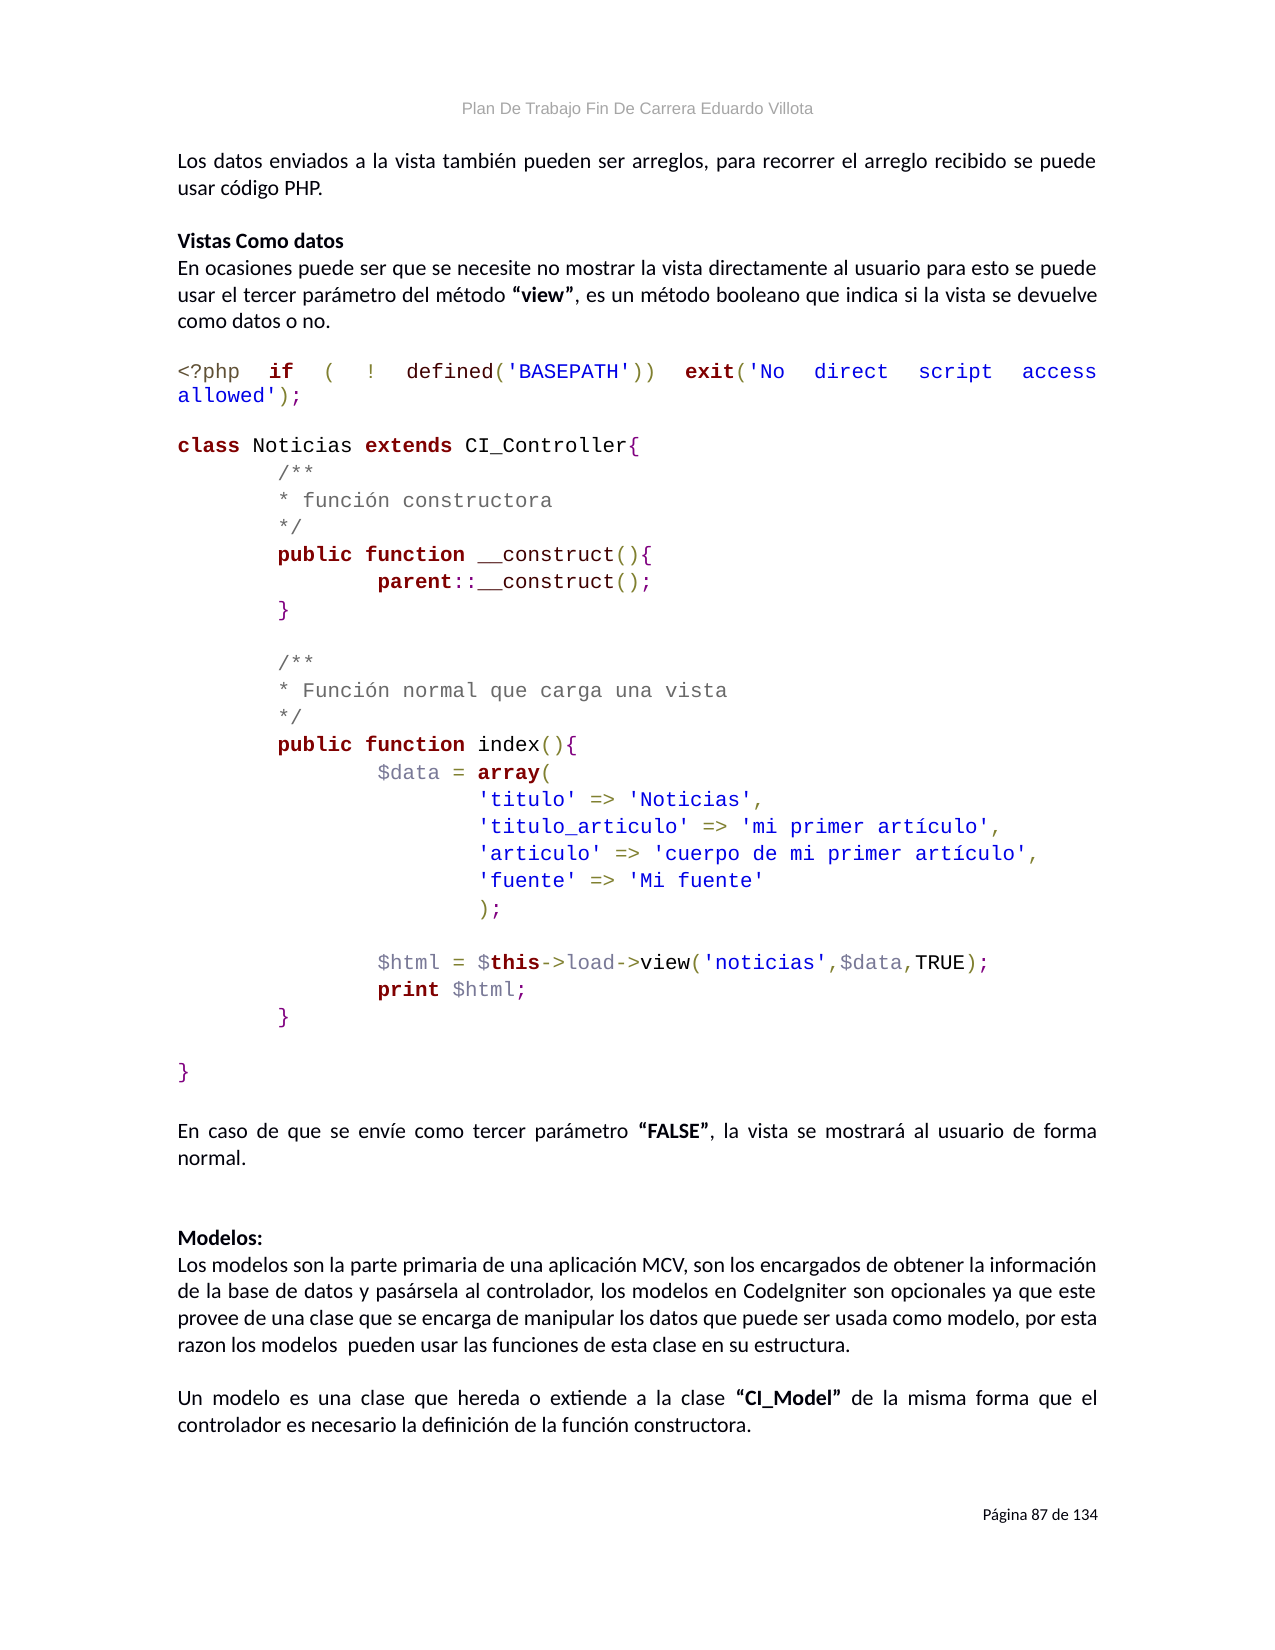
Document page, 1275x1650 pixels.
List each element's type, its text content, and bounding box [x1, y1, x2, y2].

text /** [177, 653, 1098, 677]
text Un modelo es una clase que hereda o extiende a la clase “CI_Model” de la misma forma que el controlador es necesario la definición de la función constructora. [177, 1384, 1098, 1437]
text $html = $this->load->view('noticias',$data,TRUE); [177, 952, 1098, 976]
text ); [177, 898, 1098, 921]
text Modelos: [177, 1224, 1098, 1251]
text <?php if ( ! defined('BASEPATH')) exit('No direct script access allowed'); [177, 361, 1098, 408]
text En ocasiones puede ser que se necesite no mostrar la vista directamente al usuario para esto se puede usar el tercer parámetro del método “view”, es un método booleano que indica si la vista se devuelve como datos o no. [177, 254, 1098, 334]
text Vistas Como datos [177, 228, 1098, 254]
text 'titulo' => 'Noticias', [177, 789, 1098, 812]
text public function __construct(){ [177, 544, 1098, 568]
text } [177, 598, 1098, 622]
text print $html; [177, 979, 1098, 1003]
text En caso de que se envíe como tercer parámetro “FALSE”, la vista se mostrará al usuario de forma normal. [177, 1117, 1098, 1171]
text */ [177, 707, 1098, 731]
text * función constructora [177, 490, 1098, 513]
text $data = array( [177, 762, 1098, 785]
text /** [177, 463, 1098, 486]
text class Noticias extends CI_Controller{ [177, 435, 1098, 459]
text 'titulo_articulo' => 'mi primer artículo', [177, 816, 1098, 840]
text */ [177, 517, 1098, 541]
text Los modelos son la parte primaria de una aplicación MCV, son los encargados de obtener la información de la base de datos y pasársela al controlador, los modelos en CodeIgniter son opcionales ya que este provee de una clase que se encarga de manipular los datos que puede ser usada como modelo, por esta razon los modelos pueden usar las funciones de esta clase en su estructura. [177, 1251, 1098, 1357]
text 'fuente' => 'Mi fuente' [177, 870, 1098, 894]
text * Función normal que carga una vista [177, 680, 1098, 704]
text public function index(){ [177, 734, 1098, 758]
text parent::__construct(); [177, 571, 1098, 595]
text Los datos enviados a la vista también pueden ser arreglos, para recorrer el arreglo recibido se puede usar código PHP. [177, 148, 1098, 201]
text } [177, 1006, 1098, 1030]
text 'articulo' => 'cuerpo de mi primer artículo', [177, 843, 1098, 867]
text } [177, 1061, 1098, 1084]
